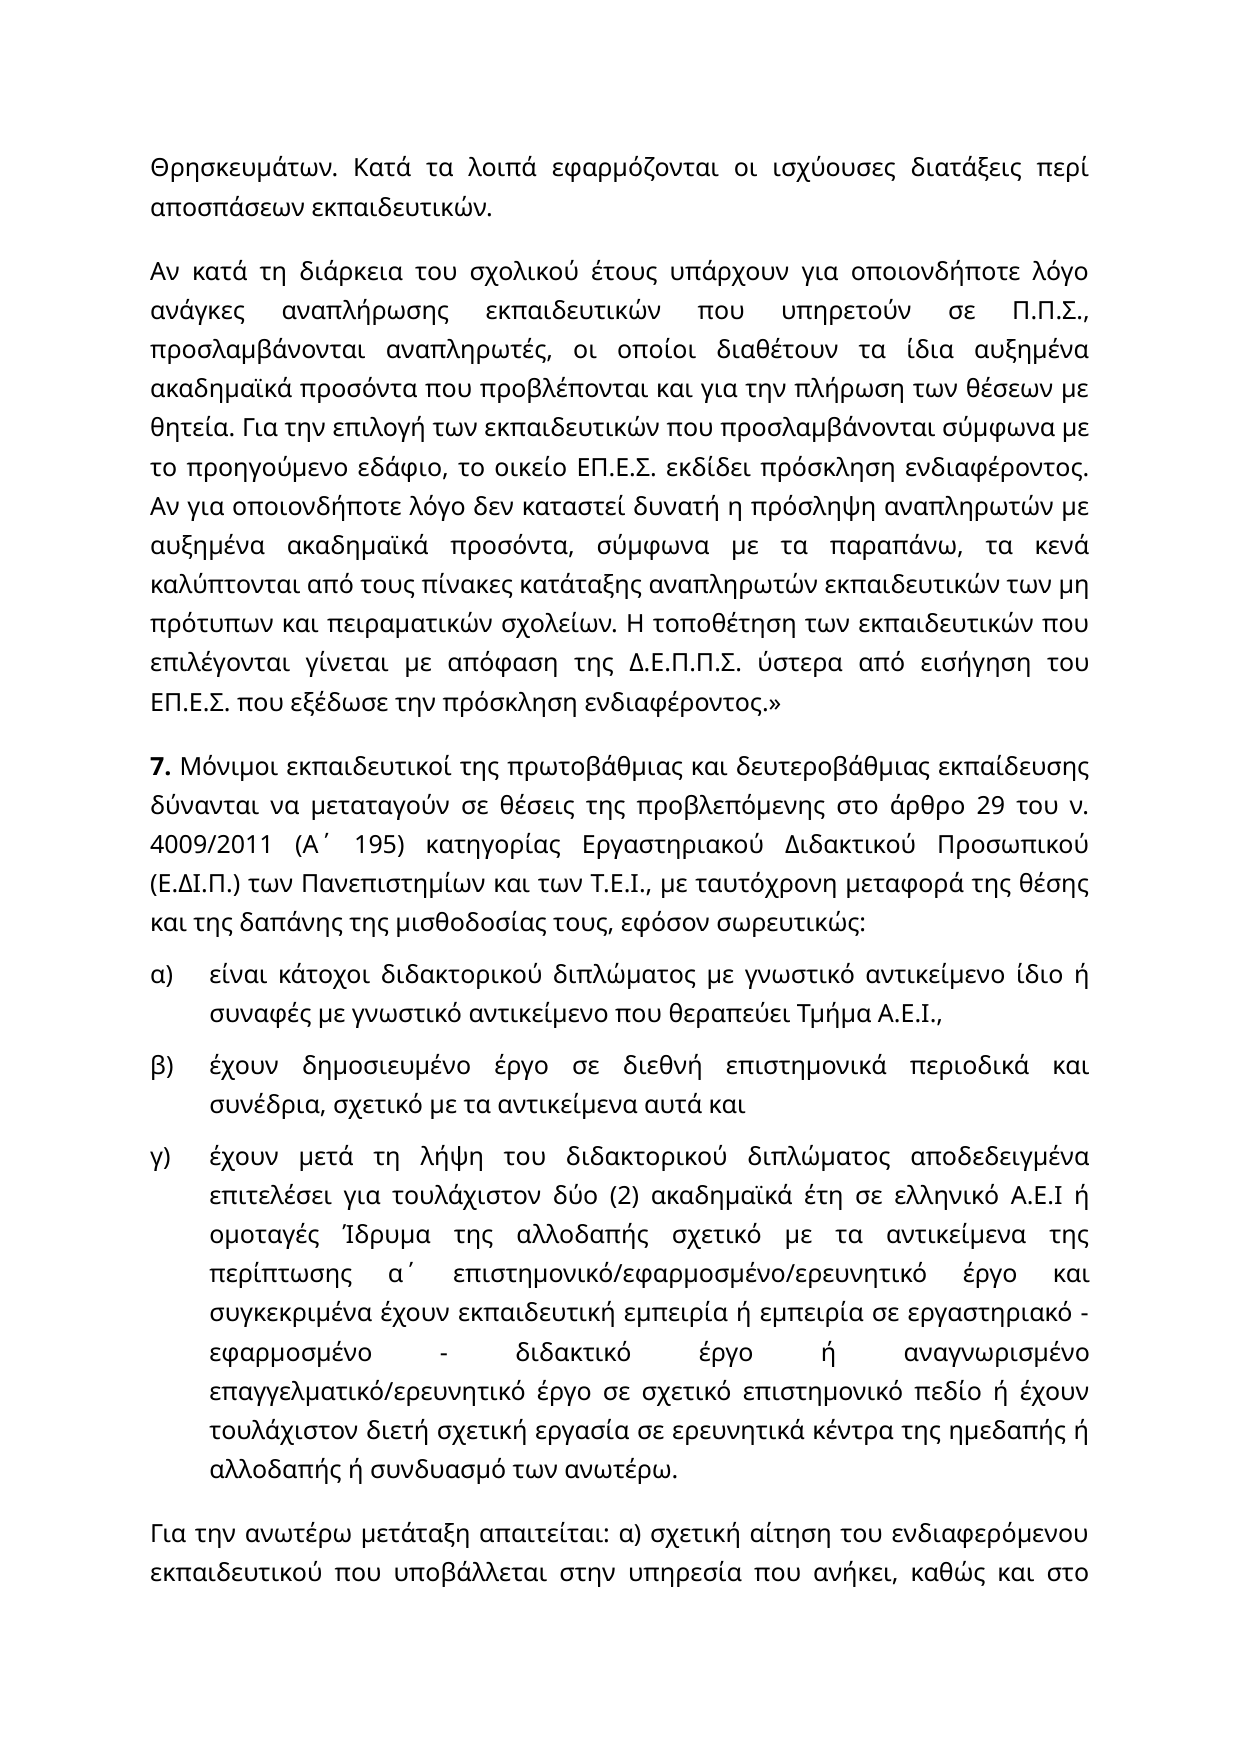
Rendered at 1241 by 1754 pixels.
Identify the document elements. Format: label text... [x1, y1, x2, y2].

text Θρησκευμάτων. Κατά τα λοιπά εφαρμόζονται οι ισχύουσες διατάξεις περί αποσπάσεων εκπαιδευτικών. [150, 150, 1090, 223]
text 7. Μόνιμοι εκπαιδευτικοί της πρωτοβάθμιας και δευτεροβάθμιας εκπαίδευσης δύνανται να μεταταγούν σε θέσεις της προβλεπόμενης στο άρθρο 29 του ν. 4009/2011 (Α΄ 195) κατηγορίας Εργαστηριακού Διδακτικού Προσωπικού (Ε.ΔΙ.Π.) των Πανεπιστημίων και των Τ.Ε.Ι., με ταυτόχρονη μεταφορά της θέσης και της δαπάνης της μισθοδοσίας τους, εφόσον σωρευτικώς: [150, 748, 1090, 939]
text Για την ανωτέρω μετάταξη απαιτείται: α) σχετική αίτηση του ενδιαφερόμενου εκπαιδευτικού που υποβάλλεται στην υπηρεσία που ανήκει, καθώς και στο [150, 1516, 1090, 1589]
list α) είναι κάτοχοι διδακτορικού διπλώματος με γνωστικό αντικείμενο ίδιο ή συναφές με γνωστικό αντικείμενο που θεραπεύει Τμήμα Α.Ε.Ι., [150, 957, 1090, 1030]
list β) έχουν δημοσιευμένο έργο σε διεθνή επιστημονικά περιοδικά και συνέδρια, σχετικό με τα αντικείμενα αυτά και [150, 1047, 1090, 1121]
list γ) έχουν μετά τη λήψη του διδακτορικού διπλώματος αποδεδειγμένα επιτελέσει για τουλάχιστον δύο (2) ακαδημαϊκά έτη σε ελληνικό Α.Ε.Ι ή ομοταγές Ίδρυμα της αλλοδαπής σχετικό με τα αντικείμενα της περίπτωσης α΄ επιστημονικό/εφαρμοσμένο/ερευνητικό έργο και συγκεκριμένα έχουν εκπαιδευτική εμπειρία ή εμπειρία σε εργαστηριακό - εφαρμοσμένο - διδακτικό έργο ή αναγνωρισμένο επαγγελματικό/ερευνητικό έργο σε σχετικό επιστημονικό πεδίο ή έχουν τουλάχιστον διετή σχετική εργασία σε ερευνητικά κέντρα της ημεδαπής ή αλλοδαπής ή συνδυασμό των ανωτέρω. [150, 1138, 1090, 1486]
text Αν κατά τη διάρκεια του σχολικού έτους υπάρχουν για οποιονδήποτε λόγο ανάγκες αναπλήρωσης εκπαιδευτικών που υπηρετούν σε Π.Π.Σ., προσλαμβάνονται αναπληρωτές, οι οποίοι διαθέτουν τα ίδια αυξημένα ακαδημαϊκά προσόντα που προβλέπονται και για την πλήρωση των θέσεων με θητεία. Για την επιλογή των εκπαιδευτικών που προσλαμβάνονται σύμφωνα με το προηγούμενο εδάφιο, το οικείο ΕΠ.Ε.Σ. εκδίδει πρόσκληση ενδιαφέροντος. Αν για οποιονδήποτε λόγο δεν καταστεί δυνατή η πρόσληψη αναπληρωτών με αυξημένα ακαδημαϊκά προσόντα, σύμφωνα με τα παραπάνω, τα κενά καλύπτονται από τους πίνακες κατάταξης αναπληρωτών εκπαιδευτικών των μη πρότυπων και πειραματικών σχολείων. Η τοποθέτηση των εκπαιδευτικών που επιλέγονται γίνεται με απόφαση της Δ.Ε.Π.Π.Σ. ύστερα από εισήγηση του ΕΠ.Ε.Σ. που εξέδωσε την πρόσκληση ενδιαφέροντος.» [150, 253, 1090, 718]
